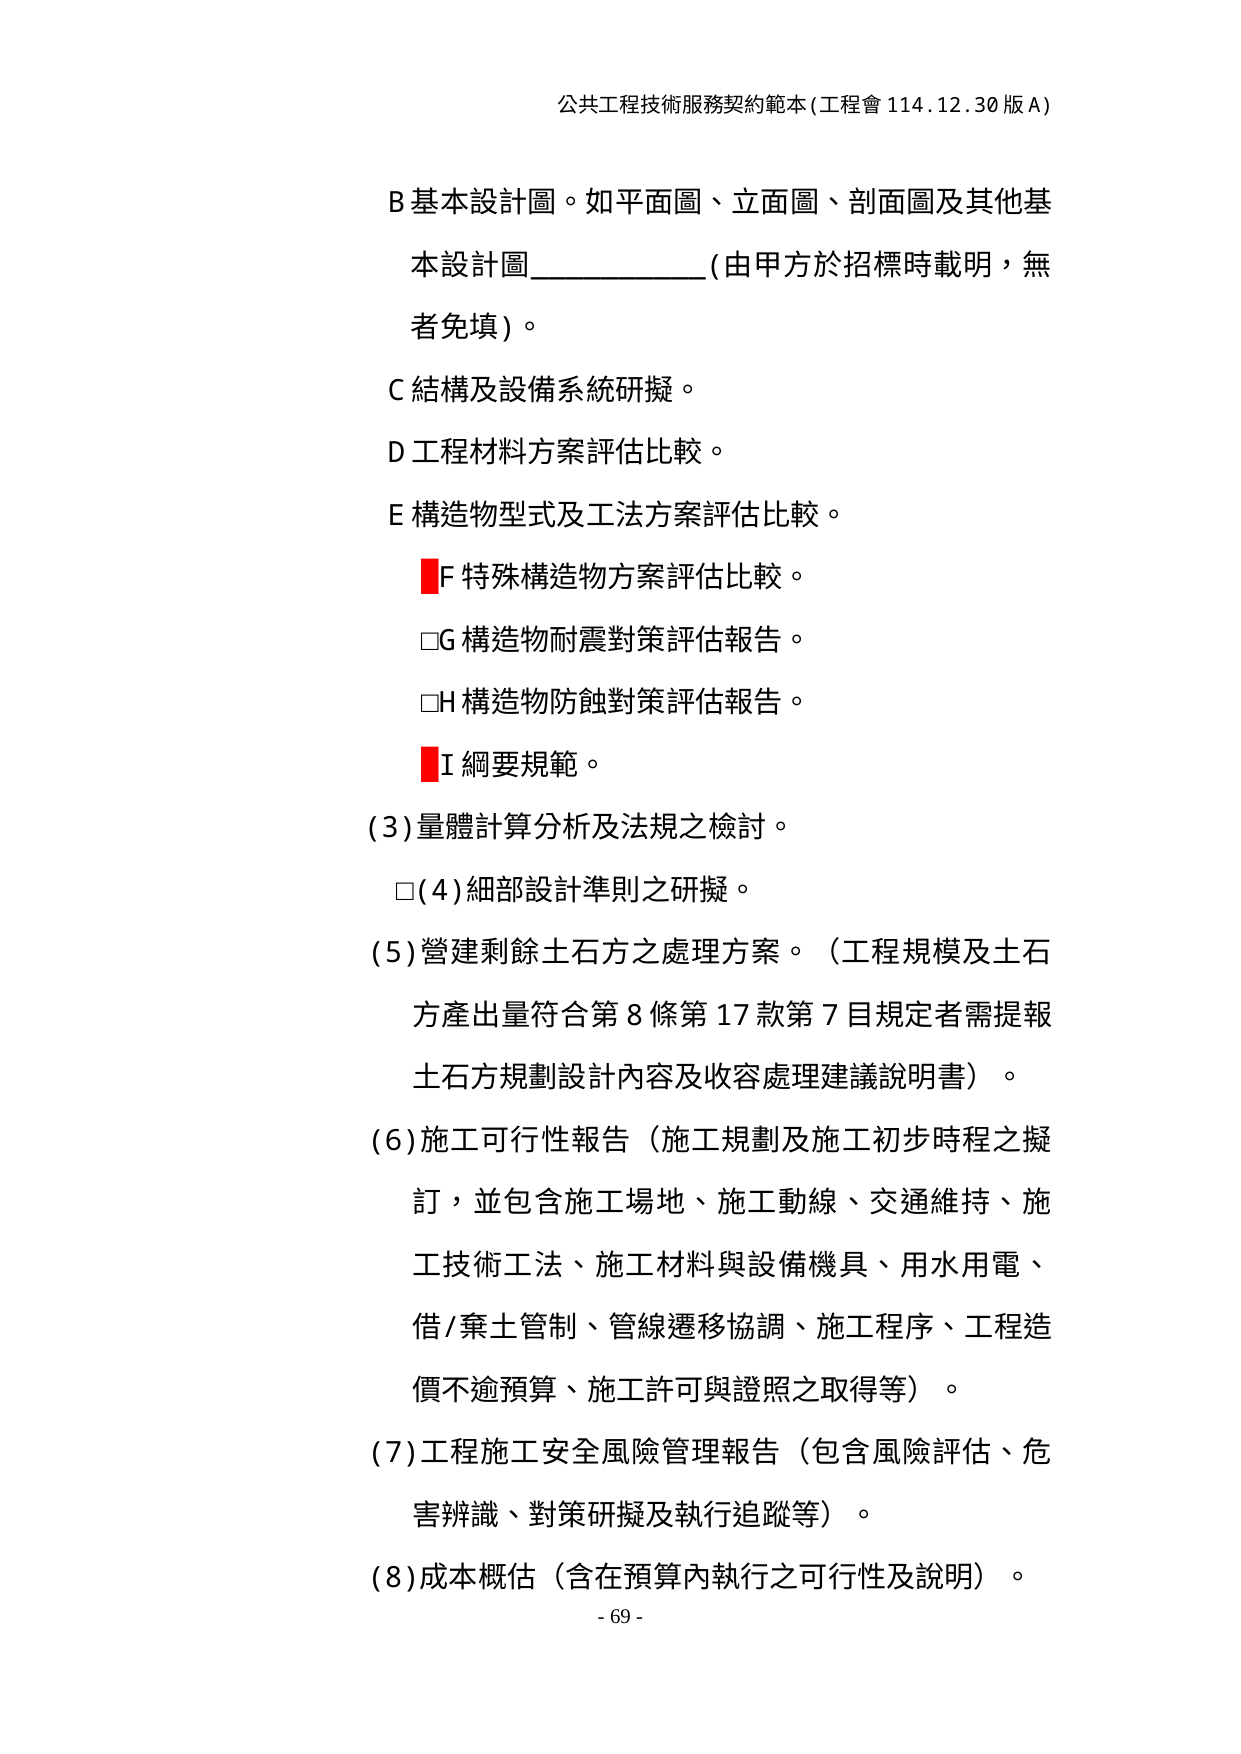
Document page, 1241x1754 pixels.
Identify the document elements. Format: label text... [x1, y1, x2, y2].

text (6)施工可行性報告（施工規劃及施工初步時程之擬訂，並包含施工場地、施工動線、交通維持、施工技術工法、施工材料與設備機具、用水用電、借/棄土管制、管線遷移協調、施工程序、工程造價不逾預算、施工許可與證照之取得等）。 [367, 1096, 1053, 1408]
text (7)工程施工安全風險管理報告（包含風險評估、危害辨識、對策研擬及執行追蹤等）。 [367, 1408, 1053, 1533]
text □(4)細部設計準則之研擬。 [396, 846, 1053, 908]
text (3)量體計算分析及法規之檢討。 [364, 783, 1053, 846]
text (5)營建剩餘土石方之處理方案。（工程規模及土石方產出量符合第8條第17款第7目規定者需提報土石方規劃設計內容及收容處理建議說明書）。 [367, 908, 1053, 1096]
text □G構造物耐震對策評估報告。 [421, 596, 1053, 658]
text □H構造物防蝕對策評估報告。 [421, 658, 1053, 721]
text D工程材料方案評估比較。 [387, 408, 1053, 471]
text (8)成本概估（含在預算內執行之可行性及說明）。 [367, 1533, 1053, 1596]
text E構造物型式及工法方案評估比較。 [387, 471, 1053, 533]
text █I綱要規範。 [421, 721, 1053, 783]
text B基本設計圖。如平面圖、立面圖、剖面圖及其他基本設計圖__________(由甲方於招標時載明，無者免填)。 [387, 158, 1053, 346]
text C結構及設備系統研擬。 [387, 346, 1053, 408]
text █F特殊構造物方案評估比較。 [421, 533, 1053, 596]
